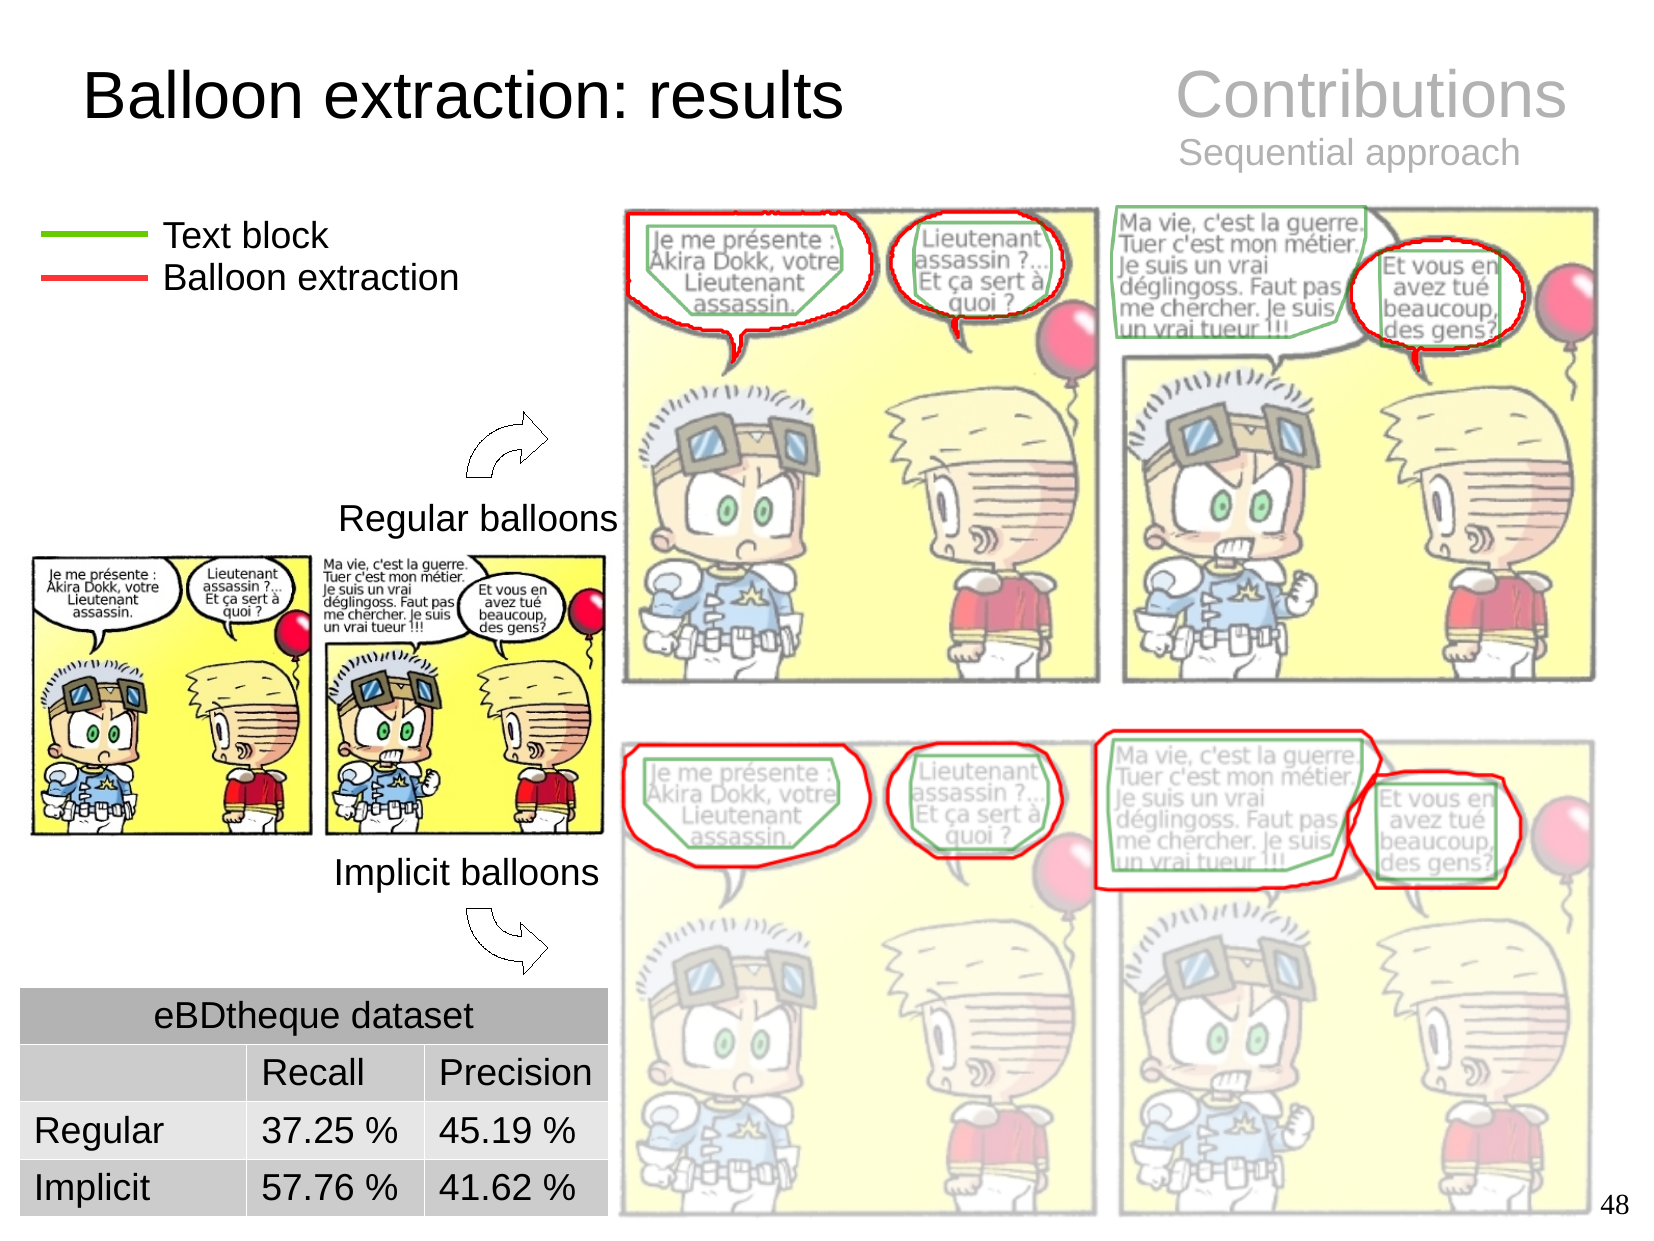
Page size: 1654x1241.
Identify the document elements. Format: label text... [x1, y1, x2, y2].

text_box Implicit balloons [289, 844, 644, 902]
table_cell 45.19 % [425, 1102, 608, 1159]
picture [23, 199, 1607, 1224]
table_cell Regular [20, 1102, 246, 1159]
table_cell 37.25 % [247, 1102, 424, 1159]
title Balloon extraction: results [82, 49, 1571, 142]
table_cell Implicit [20, 1160, 246, 1216]
table_cell 41.62 % [425, 1160, 608, 1216]
table_cell [20, 1045, 246, 1101]
text_box Text block Balloon extraction [147, 206, 479, 306]
text_box Regular balloons [301, 490, 656, 547]
table_header eBDtheque dataset [20, 988, 608, 1044]
table_cell Recall [247, 1045, 424, 1101]
table_cell 57.76 % [247, 1160, 424, 1216]
table_cell Precision [425, 1045, 608, 1101]
